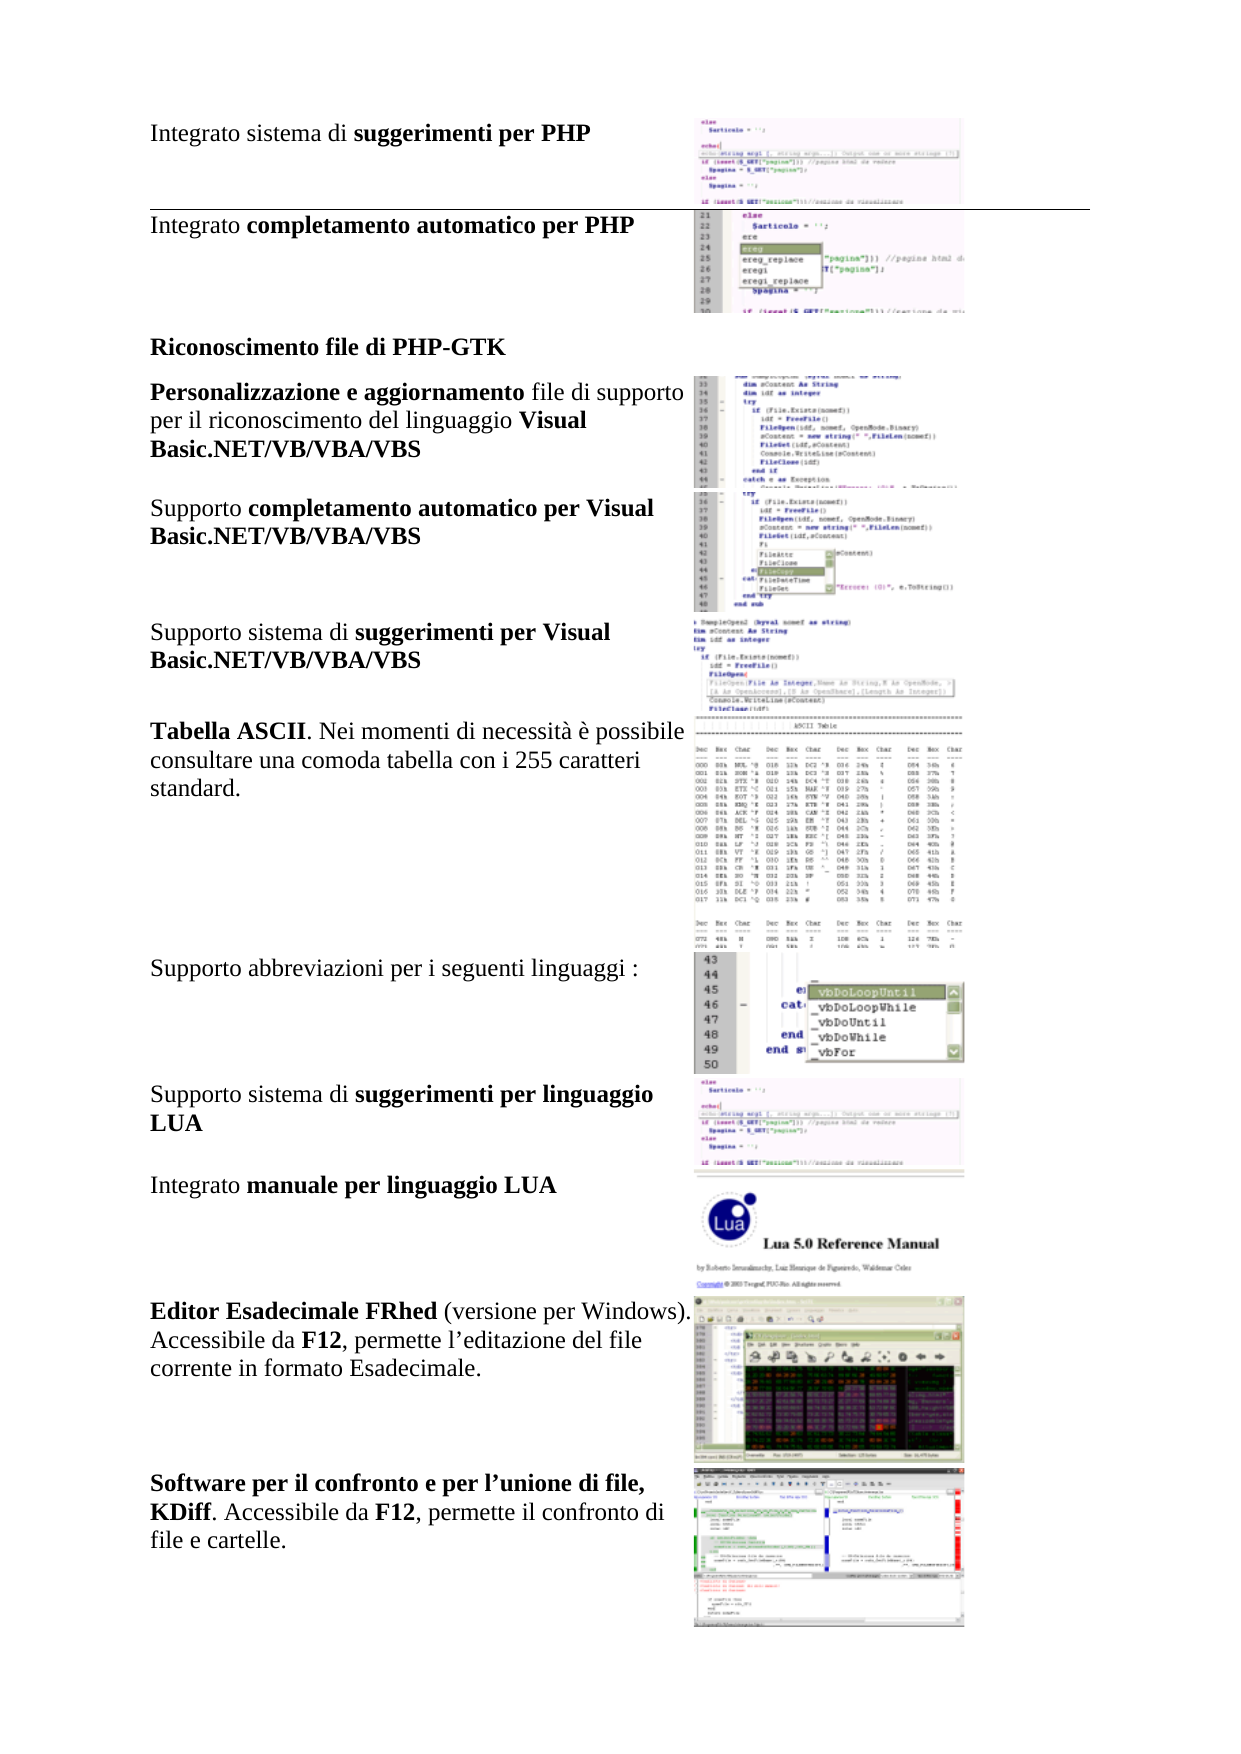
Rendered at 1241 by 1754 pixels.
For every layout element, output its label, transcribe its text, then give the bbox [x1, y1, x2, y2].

picture [693, 952, 965, 1074]
table_cell [694, 1468, 1090, 1632]
picture [693, 492, 965, 612]
table_cell Integrato completamento automatico per PHP [150, 210, 694, 332]
picture [693, 1296, 965, 1463]
picture [693, 716, 965, 948]
table_cell Riconoscimento file di PHP-GTK [150, 333, 694, 377]
table_cell [694, 953, 1090, 1079]
picture [693, 1169, 965, 1291]
picture [693, 1468, 965, 1627]
table_cell Supporto abbreviazioni per i seguenti linguaggi : [150, 953, 694, 1079]
table_cell [694, 716, 1090, 953]
picture [693, 210, 965, 313]
table_cell Tabella ASCII. Nei momenti di necessità è possibile consultare una comoda tabella con i 255 caratteri standard. [150, 716, 694, 953]
table_cell [694, 118, 1090, 209]
picture [693, 376, 965, 488]
table_cell Supporto sistema di suggerimenti per Visual Basic.NET/VB/VBA/VBS [150, 617, 694, 716]
table_cell Editor Esadecimale FRhed (versione per Windows). Accessibile da F12, permette l’editazione del file corrente in formato Esadecimale. [150, 1296, 694, 1468]
table_cell [694, 210, 1090, 332]
table_cell [694, 1079, 1090, 1170]
table_cell Integrato manuale per linguaggio LUA [150, 1170, 694, 1296]
picture [693, 118, 965, 204]
table_cell [694, 377, 1090, 493]
table_cell Integrato sistema di suggerimenti per PHP [150, 118, 694, 209]
table_cell [694, 617, 1090, 716]
table_cell [694, 333, 1090, 377]
table_cell [694, 493, 1090, 617]
picture [693, 616, 965, 711]
table_cell Software per il confronto e per l’unione di file, KDiff. Accessibile da F12, permette il confronto di file e cartelle. [150, 1468, 694, 1632]
table_cell [694, 1296, 1090, 1468]
table_cell Personalizzazione e aggiornamento file di supporto per il riconoscimento del linguaggio Visual Basic.NET/VB/VBA/VBS [150, 377, 694, 493]
table_cell Supporto sistema di suggerimenti per linguaggio LUA [150, 1079, 694, 1170]
picture [693, 1078, 965, 1165]
table_cell [694, 1170, 1090, 1296]
table_cell Supporto completamento automatico per Visual Basic.NET/VB/VBA/VBS [150, 493, 694, 617]
